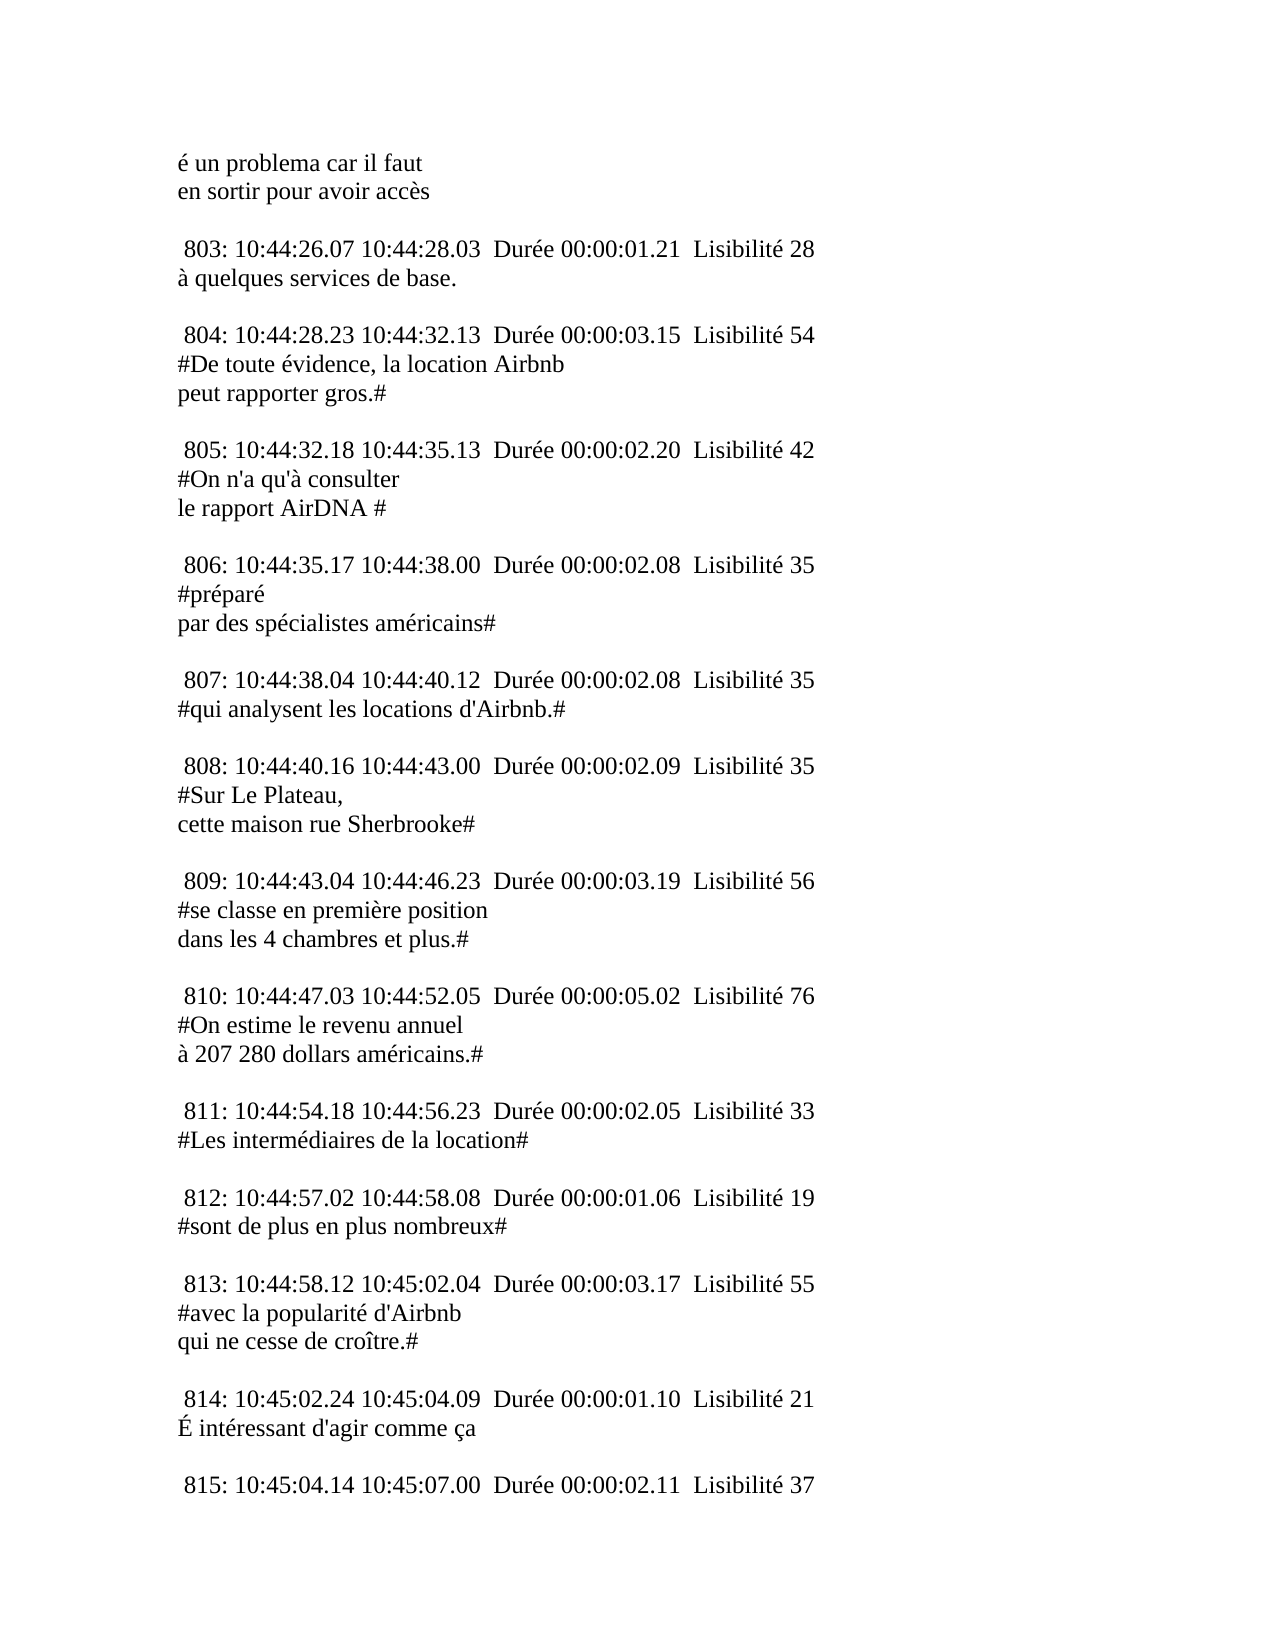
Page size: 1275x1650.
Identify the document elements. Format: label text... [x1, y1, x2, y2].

text 811: 10:44:54.18 10:44:56.23 Durée 00:00:02.05 Lisibilité 33 [177, 1096, 1098, 1125]
text à 207 280 dollars américains.# [177, 1039, 1098, 1068]
text #On estime le revenu annuel [177, 1010, 1098, 1039]
text 809: 10:44:43.04 10:44:46.23 Durée 00:00:03.19 Lisibilité 56 [177, 866, 1098, 895]
text par des spécialistes américains# [177, 608, 1098, 636]
text #qui analysent les locations d'Airbnb.# [177, 694, 1098, 723]
text 805: 10:44:32.18 10:44:35.13 Durée 00:00:02.20 Lisibilité 42 [177, 435, 1098, 464]
text le rapport AirDNA # [177, 493, 1098, 521]
text 806: 10:44:35.17 10:44:38.00 Durée 00:00:02.08 Lisibilité 35 [177, 550, 1098, 579]
text peut rapporter gros.# [177, 378, 1098, 406]
text 804: 10:44:28.23 10:44:32.13 Durée 00:00:03.15 Lisibilité 54 [177, 320, 1098, 349]
text 815: 10:45:04.14 10:45:07.00 Durée 00:00:02.11 Lisibilité 37 [177, 1470, 1098, 1499]
text dans les 4 chambres et plus.# [177, 924, 1098, 953]
text 803: 10:44:26.07 10:44:28.03 Durée 00:00:01.21 Lisibilité 28 [177, 234, 1098, 263]
text #préparé [177, 579, 1098, 608]
text 810: 10:44:47.03 10:44:52.05 Durée 00:00:05.02 Lisibilité 76 [177, 981, 1098, 1010]
text #sont de plus en plus nombreux# [177, 1211, 1098, 1240]
text #Les intermédiaires de la location# [177, 1125, 1098, 1154]
text 814: 10:45:02.24 10:45:04.09 Durée 00:00:01.10 Lisibilité 21 [177, 1384, 1098, 1413]
text à quelques services de base. [177, 263, 1098, 291]
text #se classe en première position [177, 895, 1098, 924]
text é un problema car il faut [177, 148, 1098, 176]
text en sortir pour avoir accès [177, 176, 1098, 205]
text #De toute évidence, la location Airbnb [177, 349, 1098, 378]
text qui ne cesse de croître.# [177, 1326, 1098, 1355]
text #On n'a qu'à consulter [177, 464, 1098, 493]
text 812: 10:44:57.02 10:44:58.08 Durée 00:00:01.06 Lisibilité 19 [177, 1183, 1098, 1211]
text 808: 10:44:40.16 10:44:43.00 Durée 00:00:02.09 Lisibilité 35 [177, 751, 1098, 780]
text É intéressant d'agir comme ça [177, 1413, 1098, 1441]
text cette maison rue Sherbrooke# [177, 809, 1098, 838]
text 813: 10:44:58.12 10:45:02.04 Durée 00:00:03.17 Lisibilité 55 [177, 1269, 1098, 1298]
text #avec la popularité d'Airbnb [177, 1298, 1098, 1326]
text 807: 10:44:38.04 10:44:40.12 Durée 00:00:02.08 Lisibilité 35 [177, 665, 1098, 694]
text #Sur Le Plateau, [177, 780, 1098, 809]
